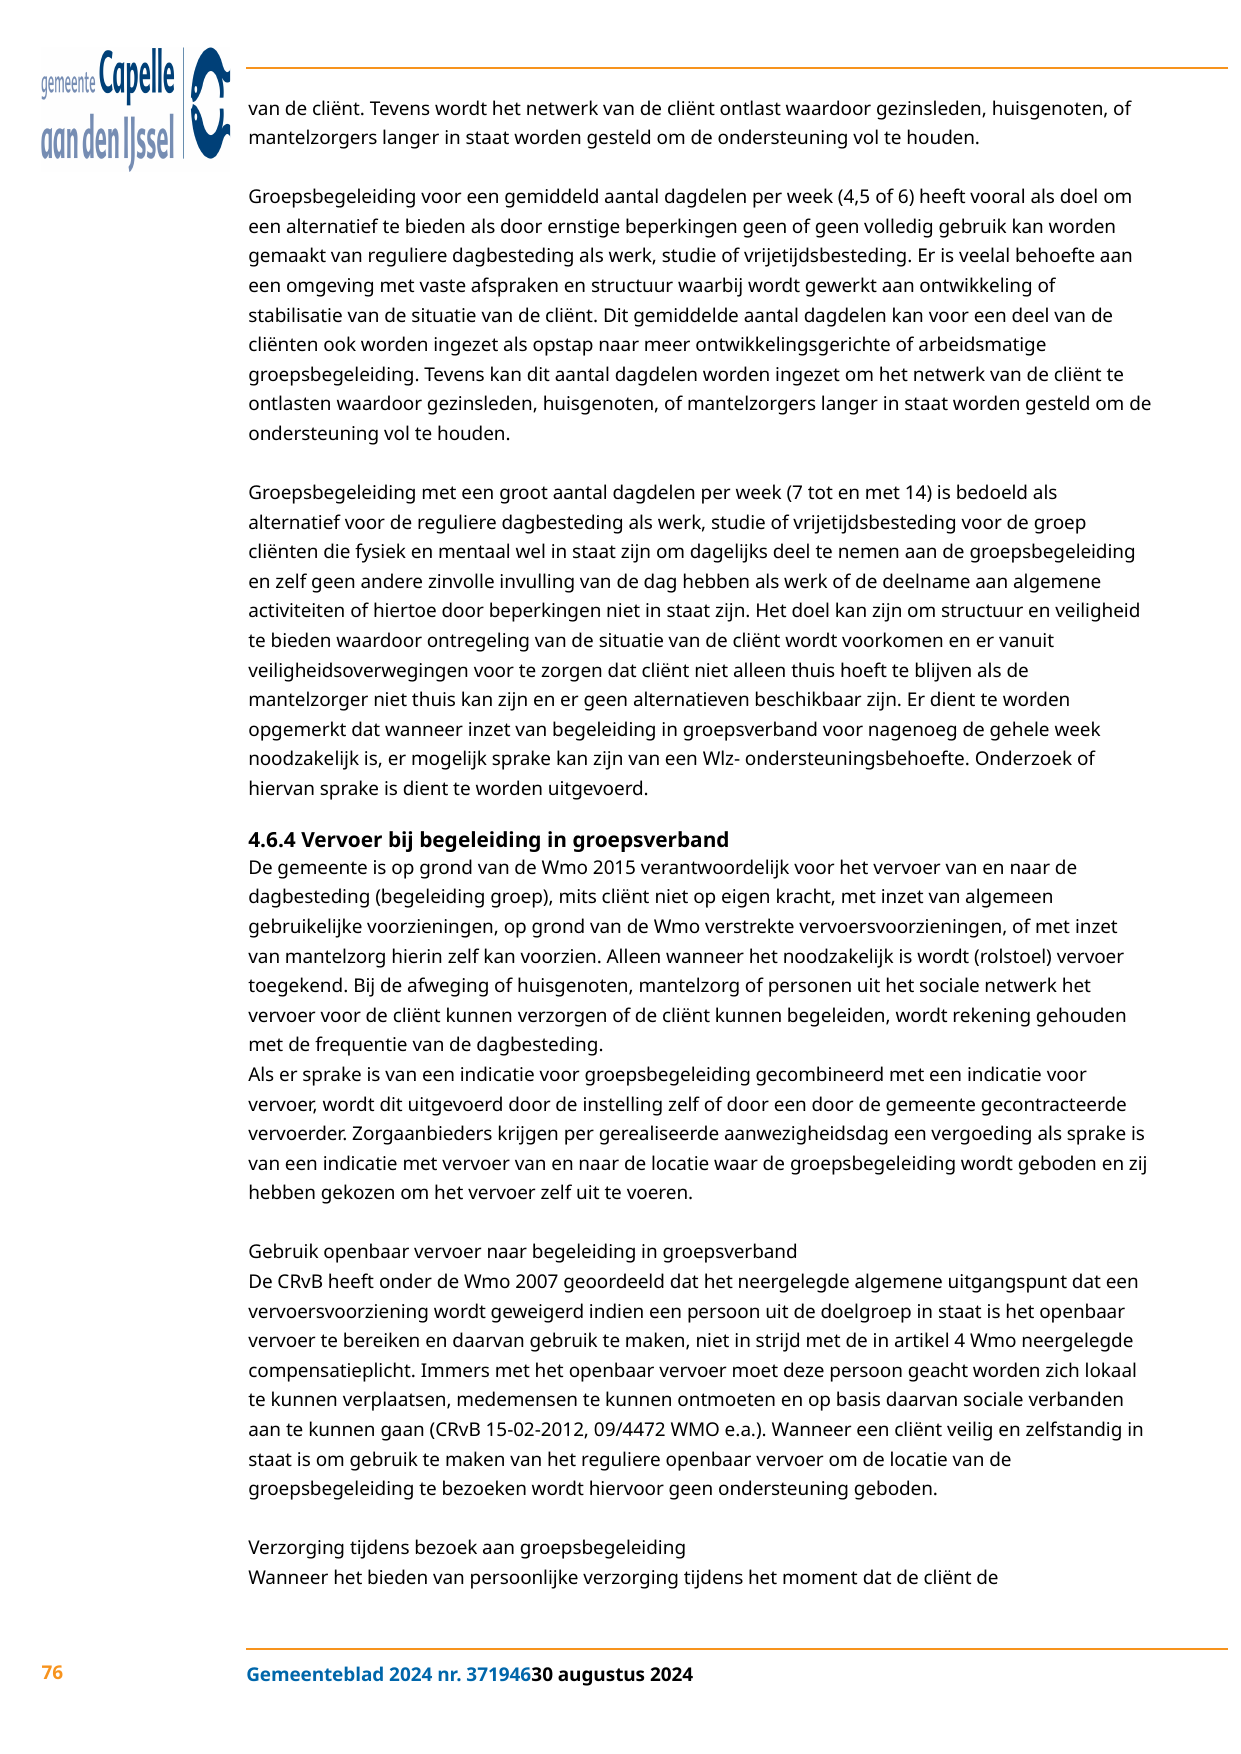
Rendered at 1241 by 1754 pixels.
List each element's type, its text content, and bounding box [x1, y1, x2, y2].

text 4.6.4 Vervoer bij begeleiding in groepsverband [248, 826, 1152, 854]
text Wanneer het bieden van persoonlijke verzorging tijdens het moment dat de cliënt de [248, 1564, 1152, 1590]
text Gebruik openbaar vervoer naar begeleiding in groepsverband [248, 1239, 1152, 1264]
text Verzorging tijdens bezoek aan groepsbegeleiding [248, 1534, 1152, 1560]
text De gemeente is op grond van de Wmo 2015 verantwoordelijk voor het vervoer van en naar de dagbesteding (begeleiding groep), mits cliënt niet op eigen kracht, met inzet van algemeen gebruikelijke voorzieningen, op grond van de Wmo verstrekte vervoersvoorzieningen, of met inzet van mantelzorg hierin zelf kan voorzien. Alleen wanneer het noodzakelijk is wordt (rolstoel) vervoer toegekend. Bij de afweging of huisgenoten, mantelzorg of personen uit het sociale netwerk het vervoer voor de cliënt kunnen verzorgen of de cliënt kunnen begeleiden, wordt rekening gehouden met de frequentie van de dagbesteding. [248, 854, 1152, 1057]
picture [41, 47, 231, 172]
text Als er sprake is van een indicatie voor groepsbegeleiding gecombineerd met een indicatie voor vervoer, wordt dit uitgevoerd door de instelling zelf of door een door de gemeente gecontracteerde vervoerder. Zorgaanbieders krijgen per gerealiseerde aanwezigheidsdag een vergoeding als sprake is van een indicatie met vervoer van en naar de locatie waar de groepsbegeleiding wordt geboden en zij hebben gekozen om het vervoer zelf uit te voeren. [248, 1061, 1152, 1205]
text Groepsbegeleiding met een groot aantal dagdelen per week (7 tot en met 14) is bedoeld als alternatief voor de reguliere dagbesteding als werk, studie of vrijetijdsbesteding voor de groep cliënten die fysiek en mentaal wel in staat zijn om dagelijks deel te nemen aan de groepsbegeleiding en zelf geen andere zinvolle invulling van de dag hebben als werk of de deelname aan algemene activiteiten of hiertoe door beperkingen niet in staat zijn. Het doel kan zijn om structuur en veiligheid te bieden waardoor ontregeling van de situatie van de cliënt wordt voorkomen en er vanuit veiligheidsoverwegingen voor te zorgen dat cliënt niet alleen thuis hoeft te blijven als de mantelzorger niet thuis kan zijn en er geen alternatieven beschikbaar zijn. Er dient te worden opgemerkt dat wanneer inzet van begeleiding in groepsverband voor nagenoeg de gehele week noodzakelijk is, er mogelijk sprake kan zijn van een Wlz- ondersteuningsbehoefte. Onderzoek of hiervan sprake is dient te worden uitgevoerd. [248, 479, 1152, 801]
text van de cliënt. Tevens wordt het netwerk van de cliënt ontlast waardoor gezinsleden, huisgenoten, of mantelzorgers langer in staat worden gesteld om de ondersteuning vol te houden. [248, 95, 1152, 150]
text De CRvB heeft onder de Wmo 2007 geoordeeld dat het neergelegde algemene uitgangspunt dat een vervoersvoorziening wordt geweigerd indien een persoon uit de doelgroep in staat is het openbaar vervoer te bereiken en daarvan gebruik te maken, niet in strijd met de in artikel 4 Wmo neergelegde compensatieplicht. Immers met het openbaar vervoer moet deze persoon geacht worden zich lokaal te kunnen verplaatsen, medemensen te kunnen ontmoeten en op basis daarvan sociale verbanden aan te kunnen gaan (CRvB 15-02-2012, 09/4472 WMO e.a.). Wanneer een cliënt veilig en zelfstandig in staat is om gebruik te maken van het reguliere openbaar vervoer om de locatie van de groepsbegeleiding te bezoeken wordt hiervoor geen ondersteuning geboden. [248, 1268, 1152, 1501]
text Groepsbegeleiding voor een gemiddeld aantal dagdelen per week (4,5 of 6) heeft vooral als doel om een alternatief te bieden als door ernstige beperkingen geen of geen volledig gebruik kan worden gemaakt van reguliere dagbesteding als werk, studie of vrijetijdsbesteding. Er is veelal behoefte aan een omgeving met vaste afspraken en structuur waarbij wordt gewerkt aan ontwikkeling of stabilisatie van de situatie van de cliënt. Dit gemiddelde aantal dagdelen kan voor een deel van de cliënten ook worden ingezet als opstap naar meer ontwikkelingsgerichte of arbeidsmatige groepsbegeleiding. Tevens kan dit aantal dagdelen worden ingezet om het netwerk van de cliënt te ontlasten waardoor gezinsleden, huisgenoten, of mantelzorgers langer in staat worden gesteld om de ondersteuning vol te houden. [248, 183, 1152, 446]
